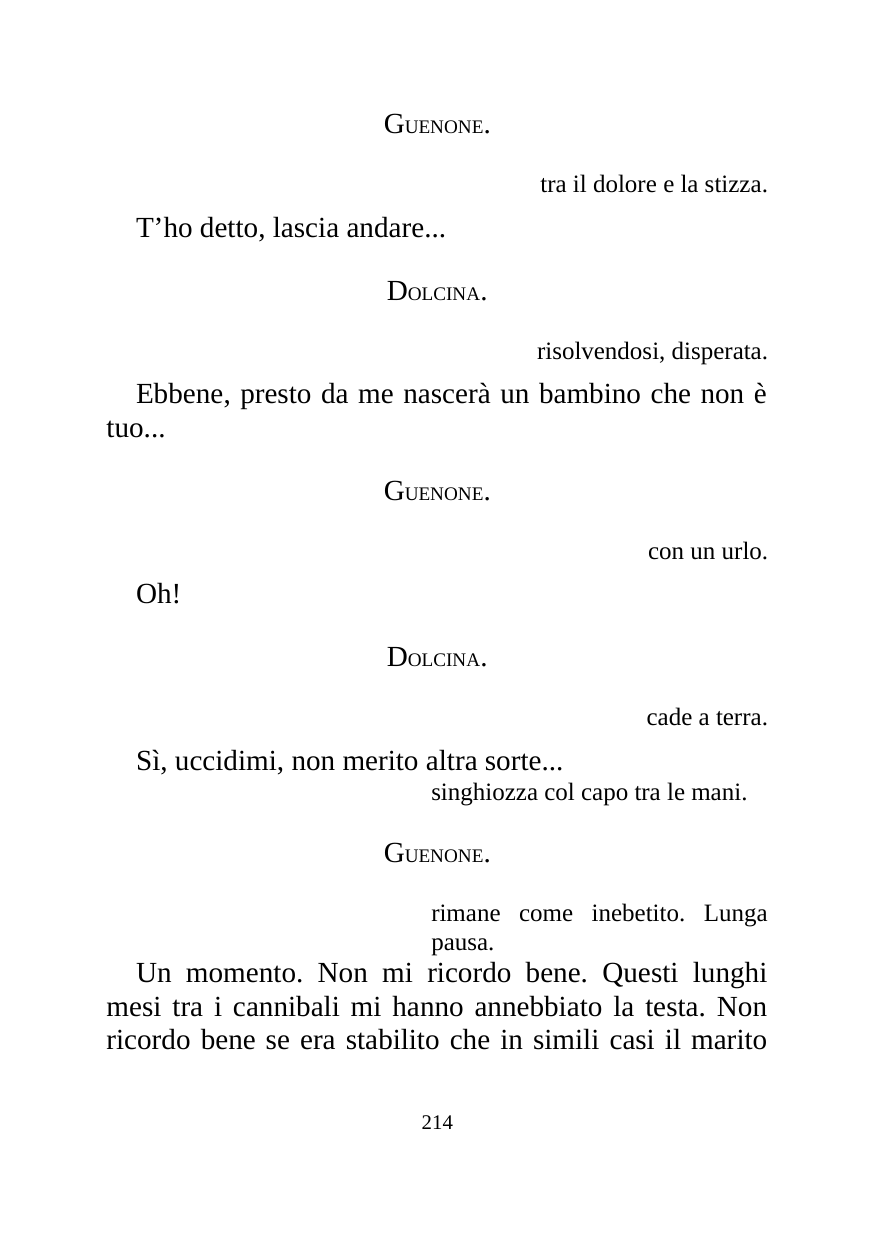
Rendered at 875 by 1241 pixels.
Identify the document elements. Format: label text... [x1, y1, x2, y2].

text Un momento. Non mi ricordo bene. Questi lunghi mesi tra i cannibali mi hanno annebbiato la testa. Non ricordo bene se era stabilito che in simili casi il marito [106, 955, 768, 1056]
text singhiozza col capo tra le mani. [431, 777, 768, 805]
text Oh! [106, 576, 768, 610]
text cade a terra. [431, 702, 768, 731]
text risolvendosi, disperata. [431, 336, 768, 364]
text rimane come inebetito. Lunga pausa. [431, 898, 768, 955]
text Dolcina. [106, 639, 768, 673]
text Guenone. [106, 473, 768, 506]
text Guenone. [106, 106, 768, 140]
text Guenone. [106, 835, 768, 868]
text T’ho detto, lascia andare... [106, 210, 768, 243]
text Dolcina. [106, 273, 768, 306]
text tra il dolore e la stizza. [431, 169, 768, 198]
text Ebbene, presto da me nascerà un bambino che non è tuo... [106, 376, 768, 443]
text con un urlo. [431, 536, 768, 565]
text Sì, uccidimi, non merito altra sorte... [106, 743, 768, 777]
